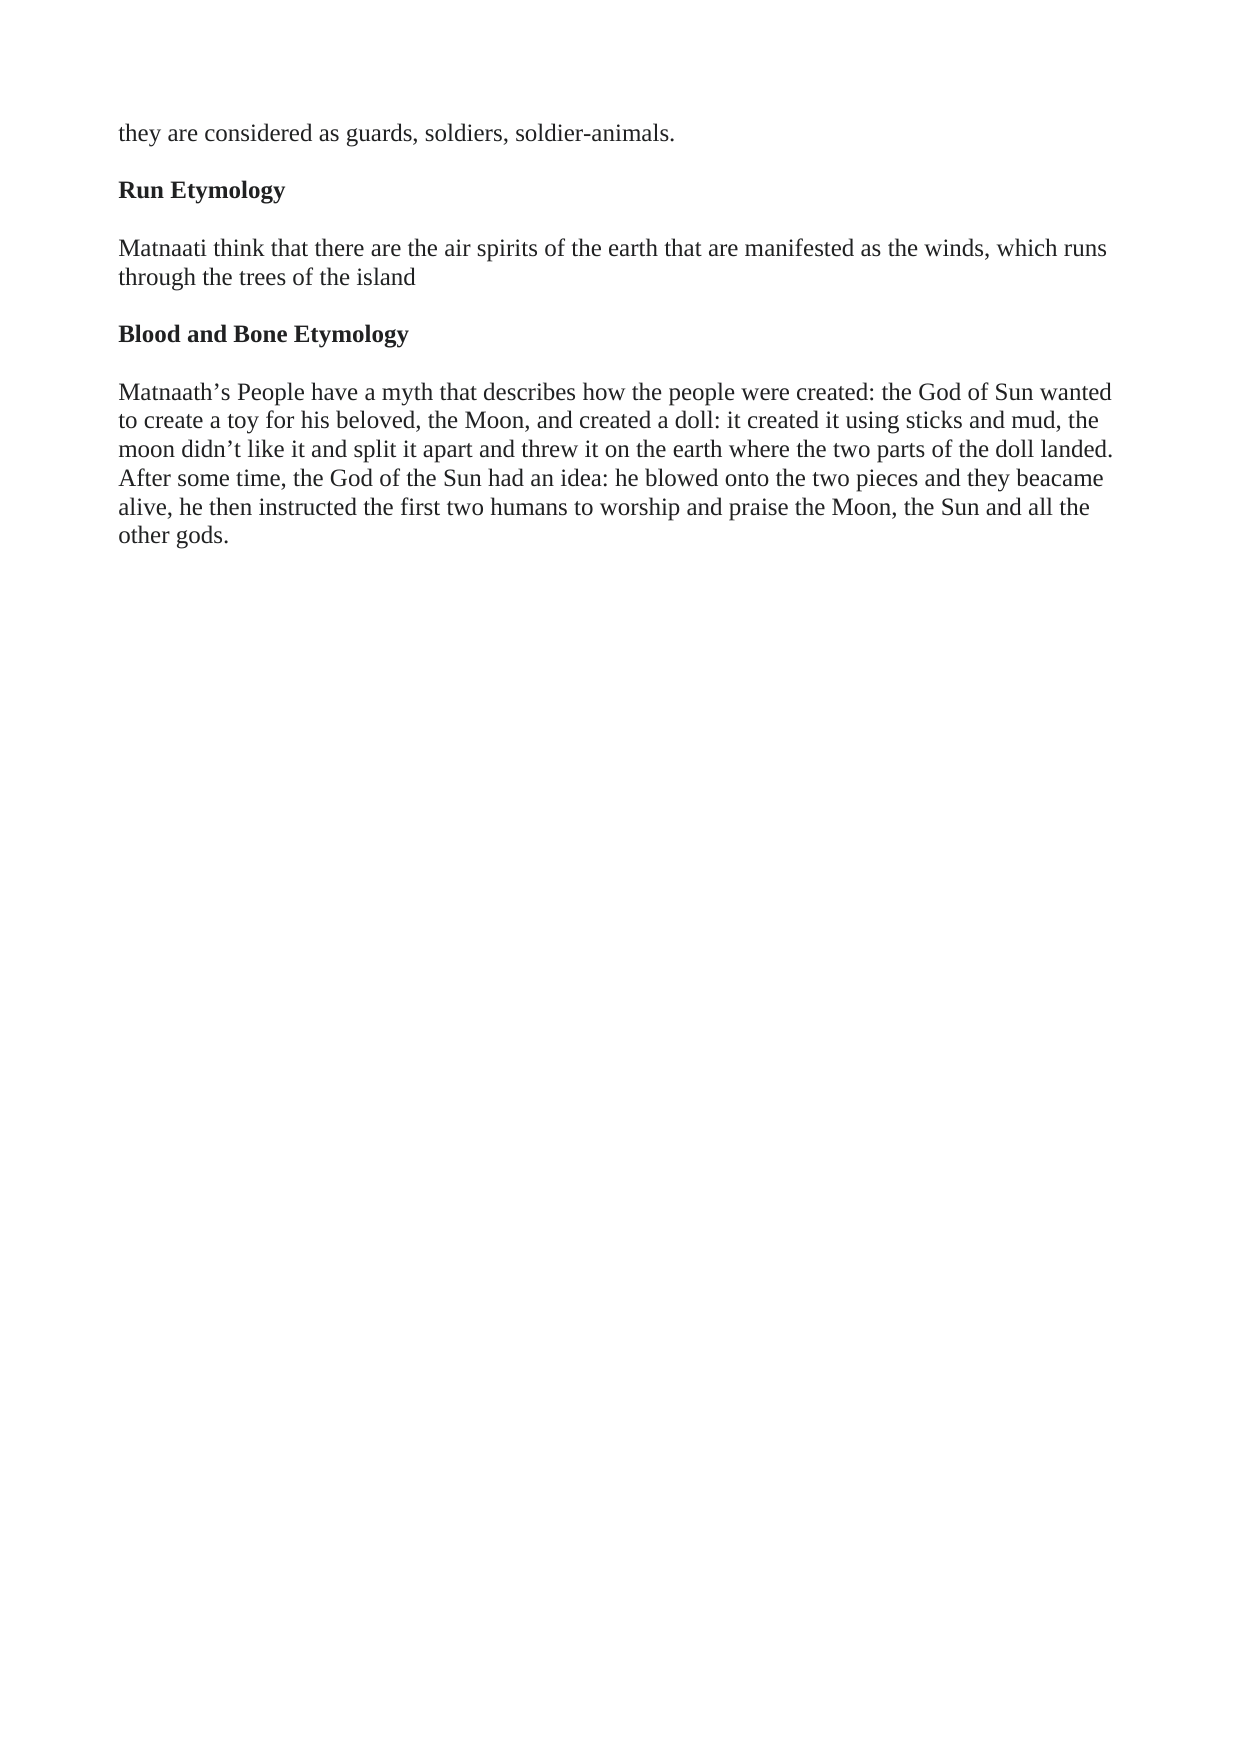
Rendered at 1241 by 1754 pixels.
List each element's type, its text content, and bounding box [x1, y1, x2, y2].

text they are considered as guards, soldiers, soldier-animals. [118, 118, 1122, 147]
text Run Etymology [118, 176, 1122, 204]
text Blood and Bone Etymology [118, 319, 1122, 348]
text Matnaath’s People have a myth that describes how the people were created: the God of Sun wanted to create a toy for his beloved, the Moon, and created a doll: it created it using sticks and mud, the moon didn’t like it and split it apart and threw it on the earth where the two parts of the doll landed. After some time, the God of the Sun had an idea: he blowed onto the two pieces and they beacame alive, he then instructed the first two humans to worship and praise the Moon, the Sun and all the other gods. [118, 377, 1122, 549]
text Matnaati think that there are the air spirits of the earth that are manifested as the winds, which runs through the trees of the island [118, 233, 1122, 291]
